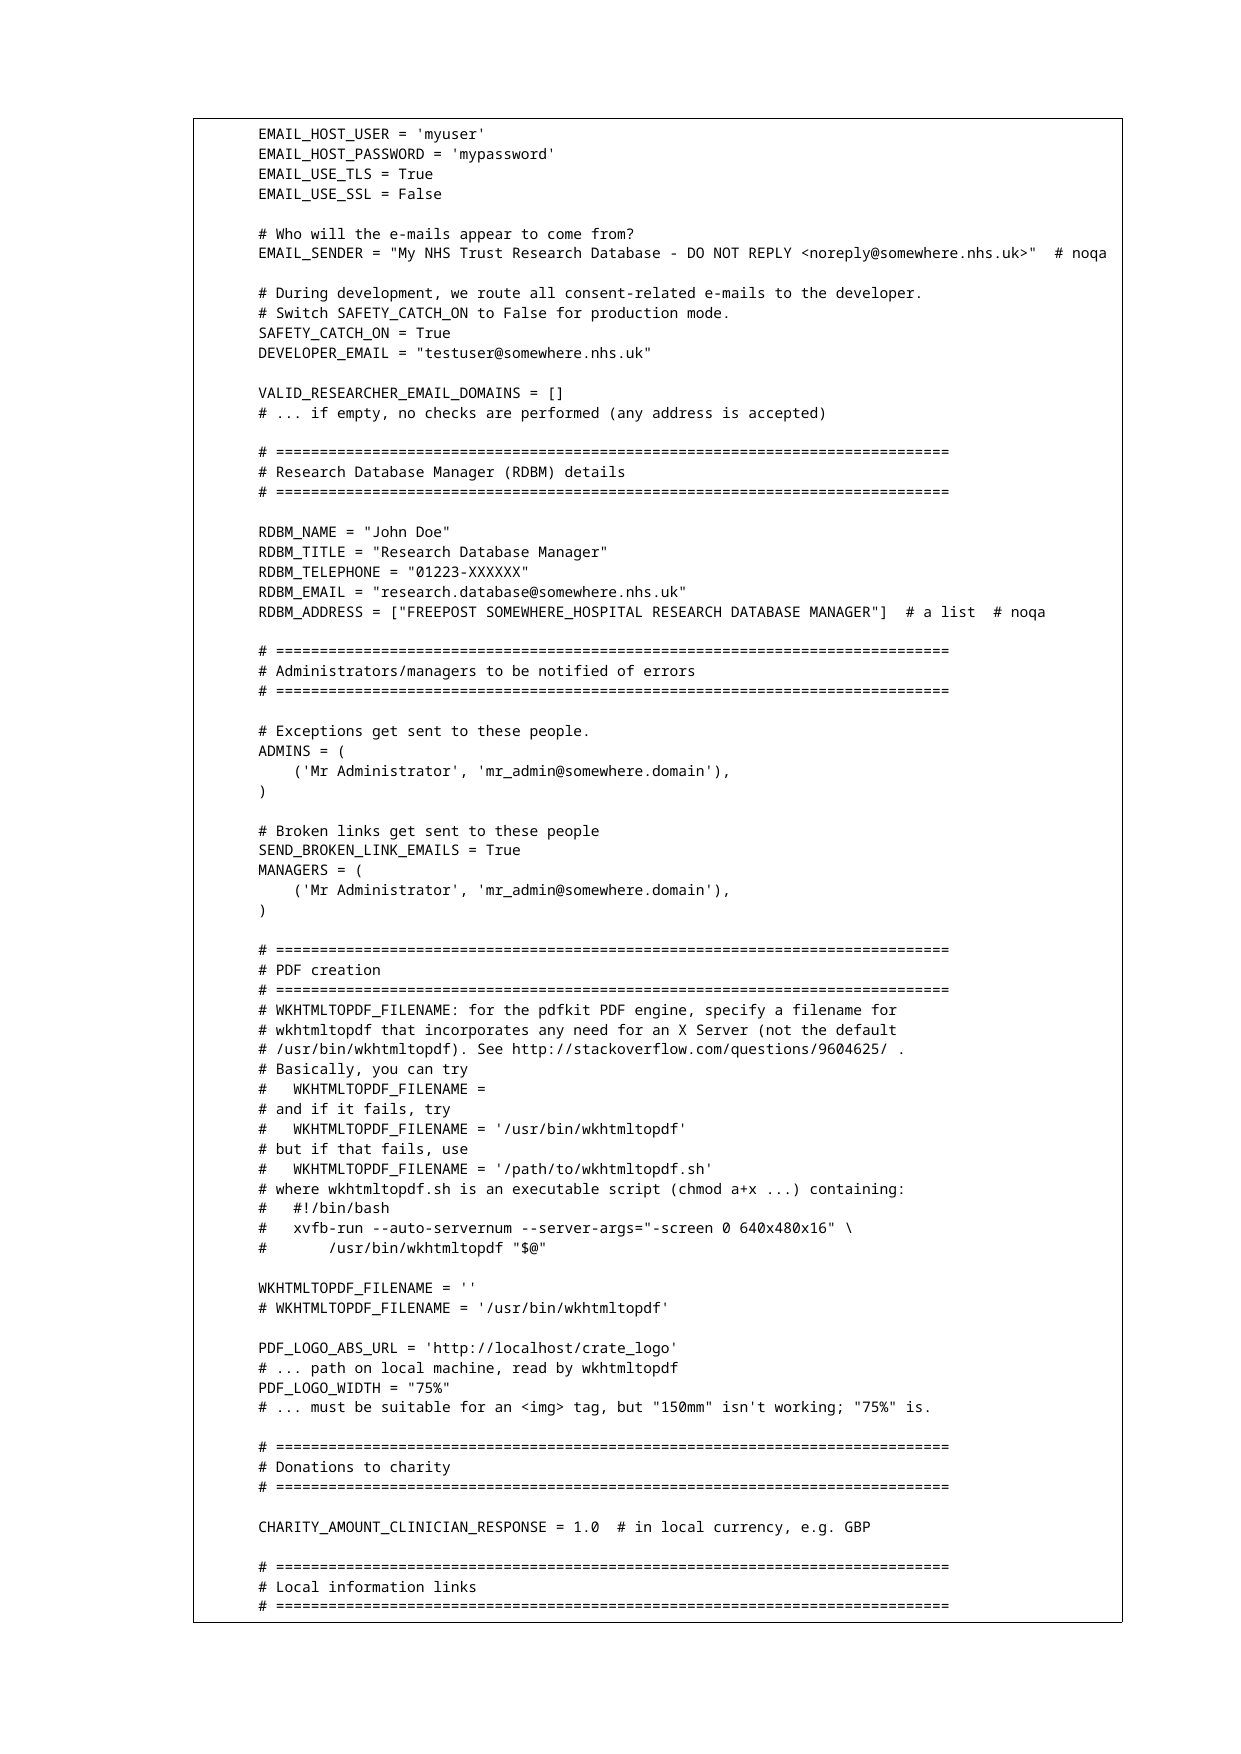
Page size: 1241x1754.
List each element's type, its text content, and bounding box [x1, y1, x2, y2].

table_header EMAIL_HOST_USER = 'myuser' EMAIL_HOST_PASSWORD = 'mypassword' EMAIL_USE_TLS = True EMAIL_USE_SSL = False # Who will the e-mails appear to come from? EMAIL_SENDER = "My NHS Trust Research Database - DO NOT REPLY <noreply@somewhere.nhs.uk>" # noqa # During development, we route all consent-related e-mails to the developer. # Switch SAFETY_CATCH_ON to False for production mode. SAFETY_CATCH_ON = True DEVELOPER_EMAIL = "testuser@somewhere.nhs.uk" VALID_RESEARCHER_EMAIL_DOMAINS = [] # ... if empty, no checks are performed (any address is accepted) # ============================================================================= # Research Database Manager (RDBM) details # ============================================================================= RDBM_NAME = "John Doe" RDBM_TITLE = "Research Database Manager" RDBM_TELEPHONE = "01223-XXXXXX" RDBM_EMAIL = "research.database@somewhere.nhs.uk" RDBM_ADDRESS = ["FREEPOST SOMEWHERE_HOSPITAL RESEARCH DATABASE MANAGER"] # a list # noqa # ============================================================================= # Administrators/managers to be notified of errors # ============================================================================= # Exceptions get sent to these people. ADMINS = ( ('Mr Administrator', 'mr_admin@somewhere.domain'), ) # Broken links get sent to these people SEND_BROKEN_LINK_EMAILS = True MANAGERS = ( ('Mr Administrator', 'mr_admin@somewhere.domain'), ) # ============================================================================= # PDF creation # ============================================================================= # WKHTMLTOPDF_FILENAME: for the pdfkit PDF engine, specify a filename for # wkhtmltopdf that incorporates any need for an X Server (not the default # /usr/bin/wkhtmltopdf). See http://stackoverflow.com/questions/9604625/ . # Basically, you can try # WKHTMLTOPDF_FILENAME = # and if it fails, try # WKHTMLTOPDF_FILENAME = '/usr/bin/wkhtmltopdf' # but if that fails, use # WKHTMLTOPDF_FILENAME = '/path/to/wkhtmltopdf.sh' # where wkhtmltopdf.sh is an executable script (chmod a+x ...) containing: # #!/bin/bash # xvfb-run --auto-servernum --server-args="-screen 0 640x480x16" \ # /usr/bin/wkhtmltopdf "$@" WKHTMLTOPDF_FILENAME = '' # WKHTMLTOPDF_FILENAME = '/usr/bin/wkhtmltopdf' PDF_LOGO_ABS_URL = 'http://localhost/crate_logo' # ... path on local machine, read by wkhtmltopdf PDF_LOGO_WIDTH = "75%" # ... must be suitable for an <img> tag, but "150mm" isn't working; "75%" is. # ============================================================================= # Donations to charity # ============================================================================= CHARITY_AMOUNT_CLINICIAN_RESPONSE = 1.0 # in local currency, e.g. GBP # ============================================================================= # Local information links # ============================================================================= [194, 119, 1122, 1622]
